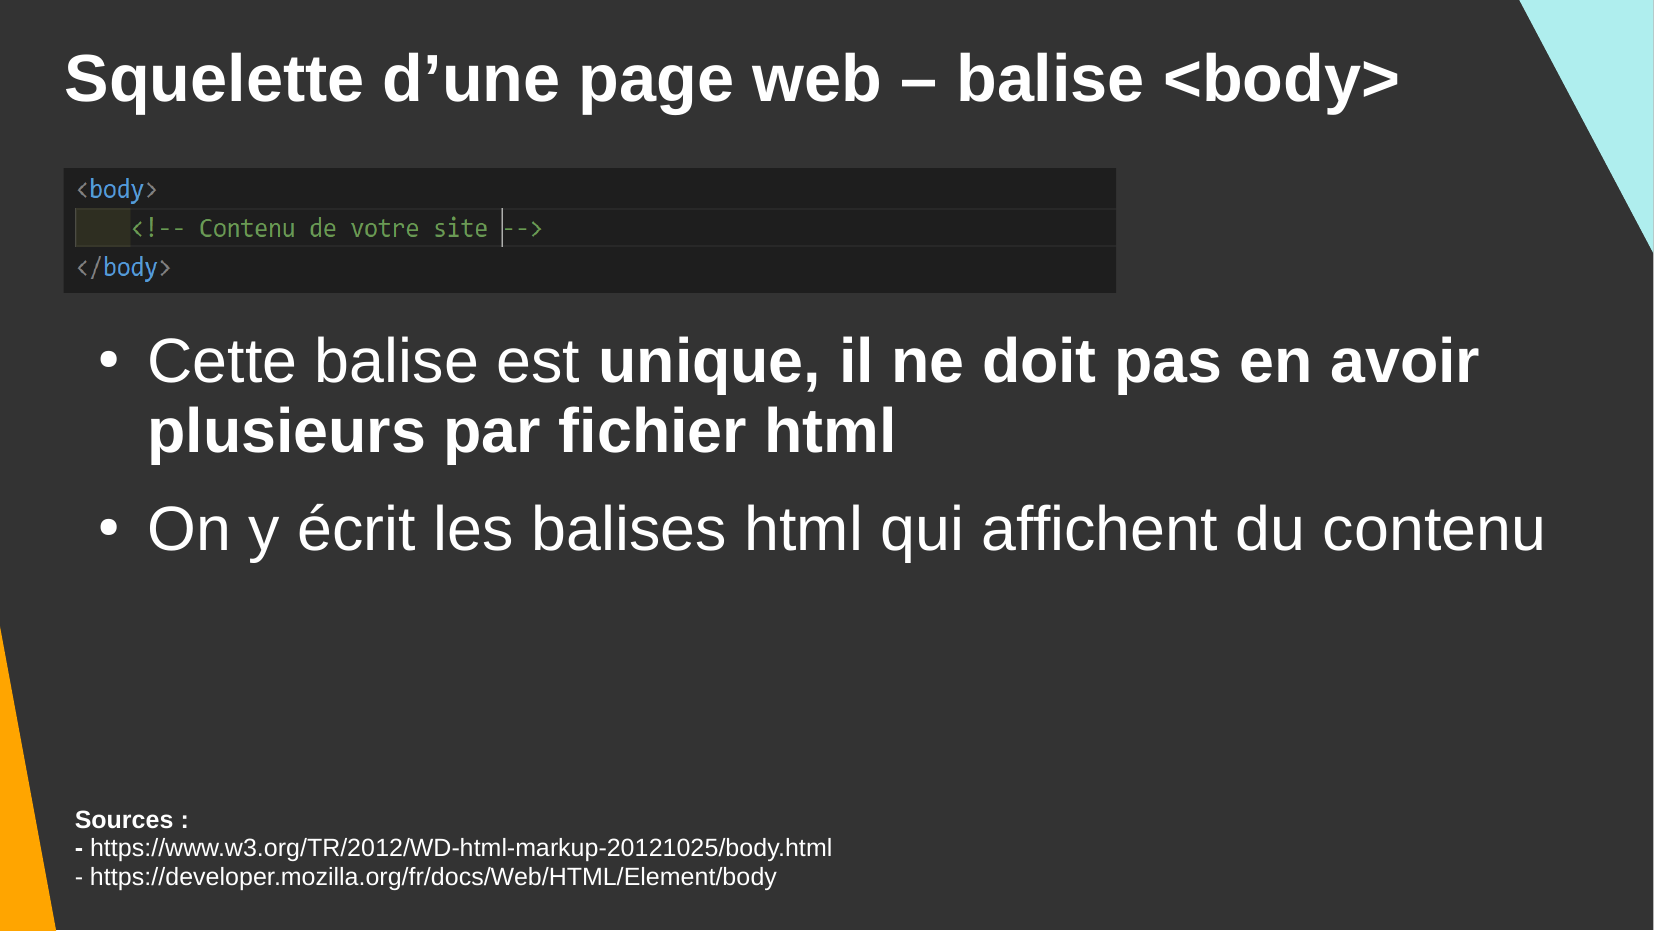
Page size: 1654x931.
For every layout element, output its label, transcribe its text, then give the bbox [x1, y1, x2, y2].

title Squelette d’une page web – balise <body> [64, 40, 1553, 125]
list Cette balise est unique, il ne doit pas en avoir plusieurs par fichier html On y écrit les balises html qui affichent du contenu [80, 326, 1635, 621]
picture [63, 168, 1117, 293]
text_box Sources : - https://www.w3.org/TR/2012/WD-html-markup-20121025/body.html - https://developer.mozilla.org/fr/docs/Web/HTML/Element/body [59, 798, 1546, 931]
text_box [1519, 0, 1654, 255]
text_box [0, 626, 57, 931]
